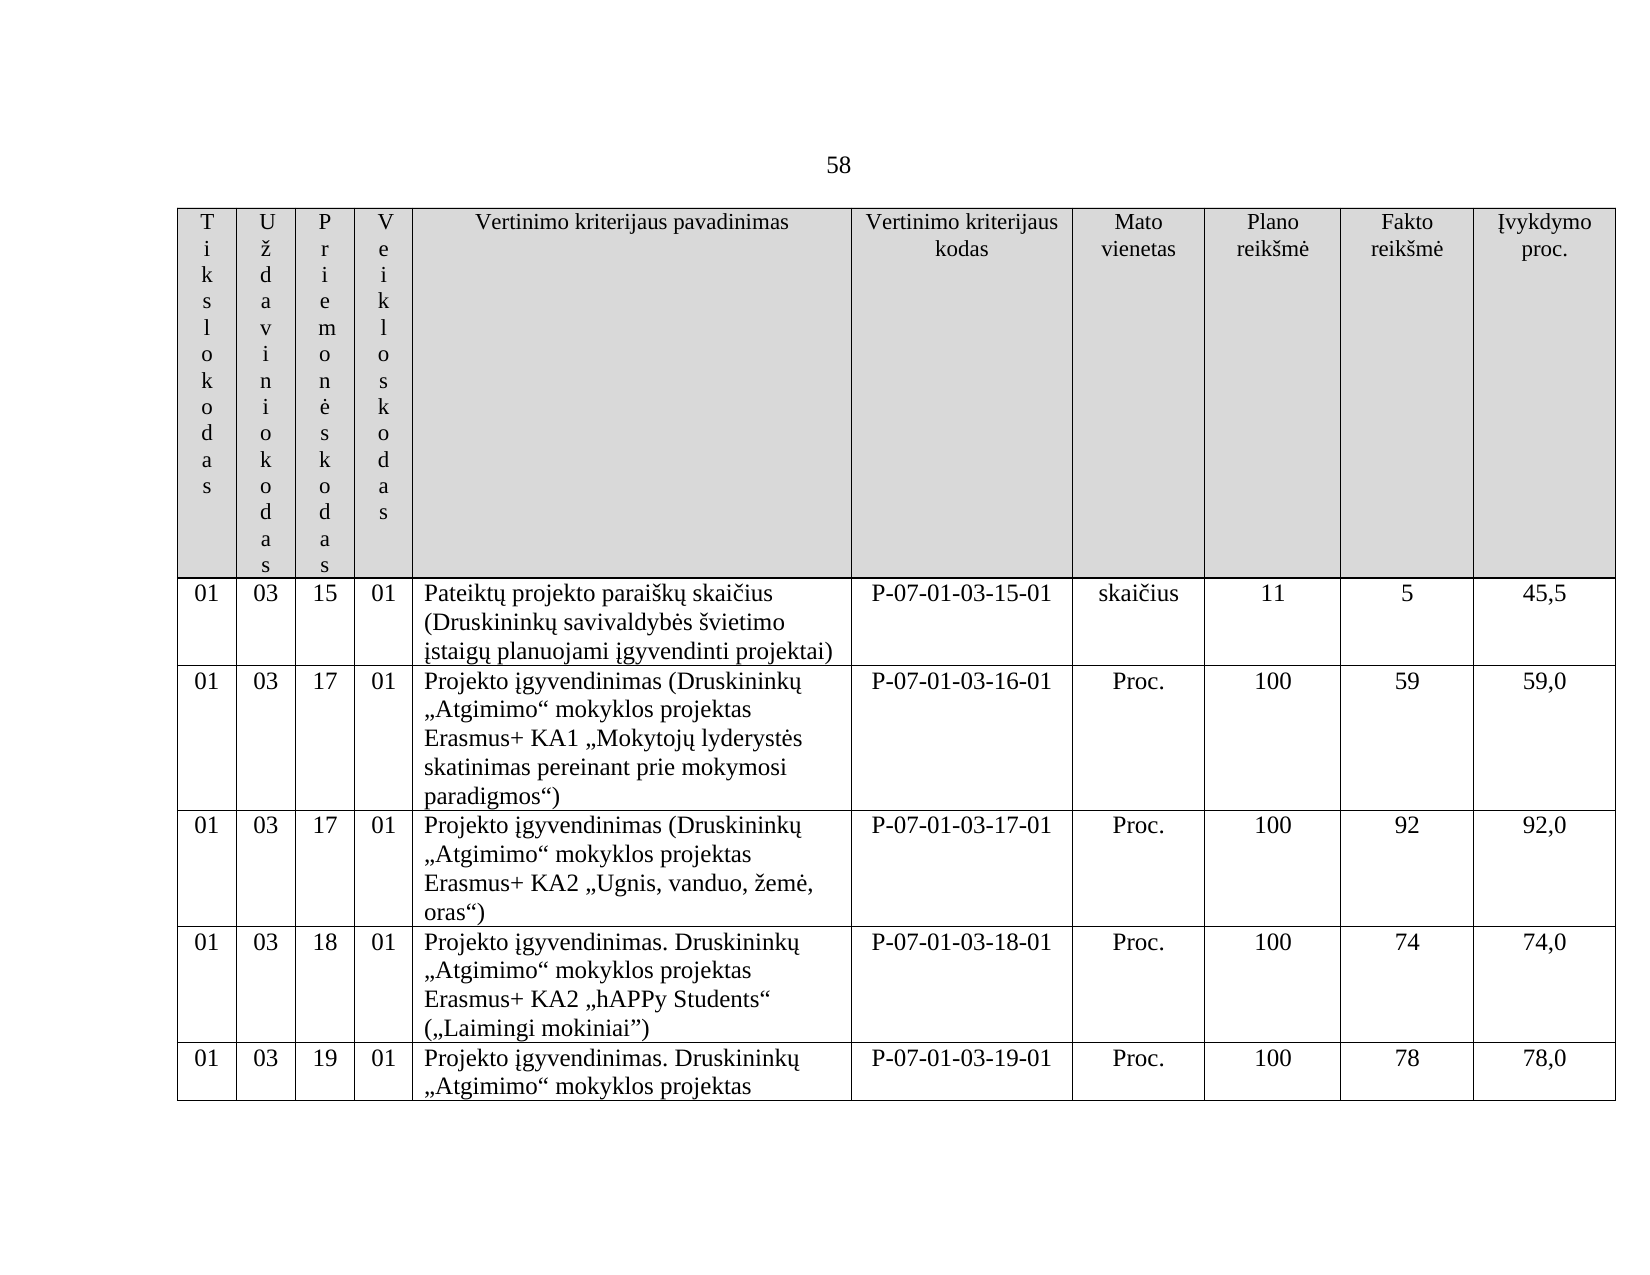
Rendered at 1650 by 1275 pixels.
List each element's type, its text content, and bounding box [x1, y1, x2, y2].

table_cell Pateiktų projekto paraiškų skaičius (Druskininkų savivaldybės švietimo įstaigų planuojami įgyvendinti projektai) [413, 579, 851, 665]
table_header Plano reikšmė [1205, 209, 1340, 577]
table_header Veiklos kodas [355, 209, 412, 577]
table_cell Projekto įgyvendinimas. Druskininkų „Atgimimo“ mokyklos projektas [413, 1043, 851, 1100]
table_cell P-07-01-03-16-01 [852, 666, 1072, 809]
table_cell 100 [1205, 811, 1340, 926]
table_cell 17 [296, 811, 354, 926]
table_cell 01 [178, 811, 236, 926]
table_cell 01 [178, 579, 236, 665]
table_cell 01 [355, 666, 412, 809]
table_cell 100 [1205, 1043, 1340, 1100]
table_cell Projekto įgyvendinimas. Druskininkų „Atgimimo“ mokyklos projektas Erasmus+ KA2 „hAPPy Students“ („Laimingi mokiniai”) [413, 927, 851, 1042]
table_cell Proc. [1073, 1043, 1204, 1100]
table_cell 01 [355, 927, 412, 1042]
table_cell 100 [1205, 927, 1340, 1042]
table_cell Projekto įgyvendinimas (Druskininkų „Atgimimo“ mokyklos projektas Erasmus+ KA2 „Ugnis, vanduo, žemė, oras“) [413, 811, 851, 926]
table_cell 59,0 [1474, 666, 1615, 809]
table_cell 03 [237, 811, 295, 926]
table_cell 92,0 [1474, 811, 1615, 926]
table_header Vertinimo kriterijaus kodas [852, 209, 1072, 577]
table_cell 19 [296, 1043, 354, 1100]
table_cell Proc. [1073, 666, 1204, 809]
table_cell 01 [178, 1043, 236, 1100]
table_header Įvykdymo proc. [1474, 209, 1615, 577]
table_cell 03 [237, 666, 295, 809]
table_cell Proc. [1073, 927, 1204, 1042]
table_cell 01 [355, 811, 412, 926]
table_cell skaičius [1073, 579, 1204, 665]
table_cell 01 [355, 579, 412, 665]
table_header Mato vienetas [1073, 209, 1204, 577]
table_cell 03 [237, 579, 295, 665]
table_cell 11 [1205, 579, 1340, 665]
table_cell 15 [296, 579, 354, 665]
table_cell P-07-01-03-18-01 [852, 927, 1072, 1042]
table_cell 92 [1341, 811, 1473, 926]
table_cell Projekto įgyvendinimas (Druskininkų „Atgimimo“ mokyklos projektas Erasmus+ KA1 „Mokytojų lyderystės skatinimas pereinant prie mokymosi paradigmos“) [413, 666, 851, 809]
table_header Vertinimo kriterijaus pavadinimas [413, 209, 851, 577]
table_cell 78,0 [1474, 1043, 1615, 1100]
table_cell 03 [237, 1043, 295, 1100]
table_cell 01 [178, 927, 236, 1042]
table_cell 18 [296, 927, 354, 1042]
table_cell P-07-01-03-15-01 [852, 579, 1072, 665]
table_cell 01 [178, 666, 236, 809]
table_header Priemonės kodas [296, 209, 354, 577]
table_header Fakto reikšmė [1341, 209, 1473, 577]
table_cell 74,0 [1474, 927, 1615, 1042]
table_cell 03 [237, 927, 295, 1042]
table_cell 78 [1341, 1043, 1473, 1100]
table_cell 17 [296, 666, 354, 809]
table_cell P-07-01-03-17-01 [852, 811, 1072, 926]
table_header Uždavinio kodas [237, 209, 295, 577]
table_cell Proc. [1073, 811, 1204, 926]
table_cell 01 [355, 1043, 412, 1100]
table_cell 45,5 [1474, 579, 1615, 665]
table_cell 59 [1341, 666, 1473, 809]
table_cell 5 [1341, 579, 1473, 665]
table_cell 100 [1205, 666, 1340, 809]
table_cell P-07-01-03-19-01 [852, 1043, 1072, 1100]
table_cell 74 [1341, 927, 1473, 1042]
table_header Tikslo kodas [178, 209, 236, 577]
